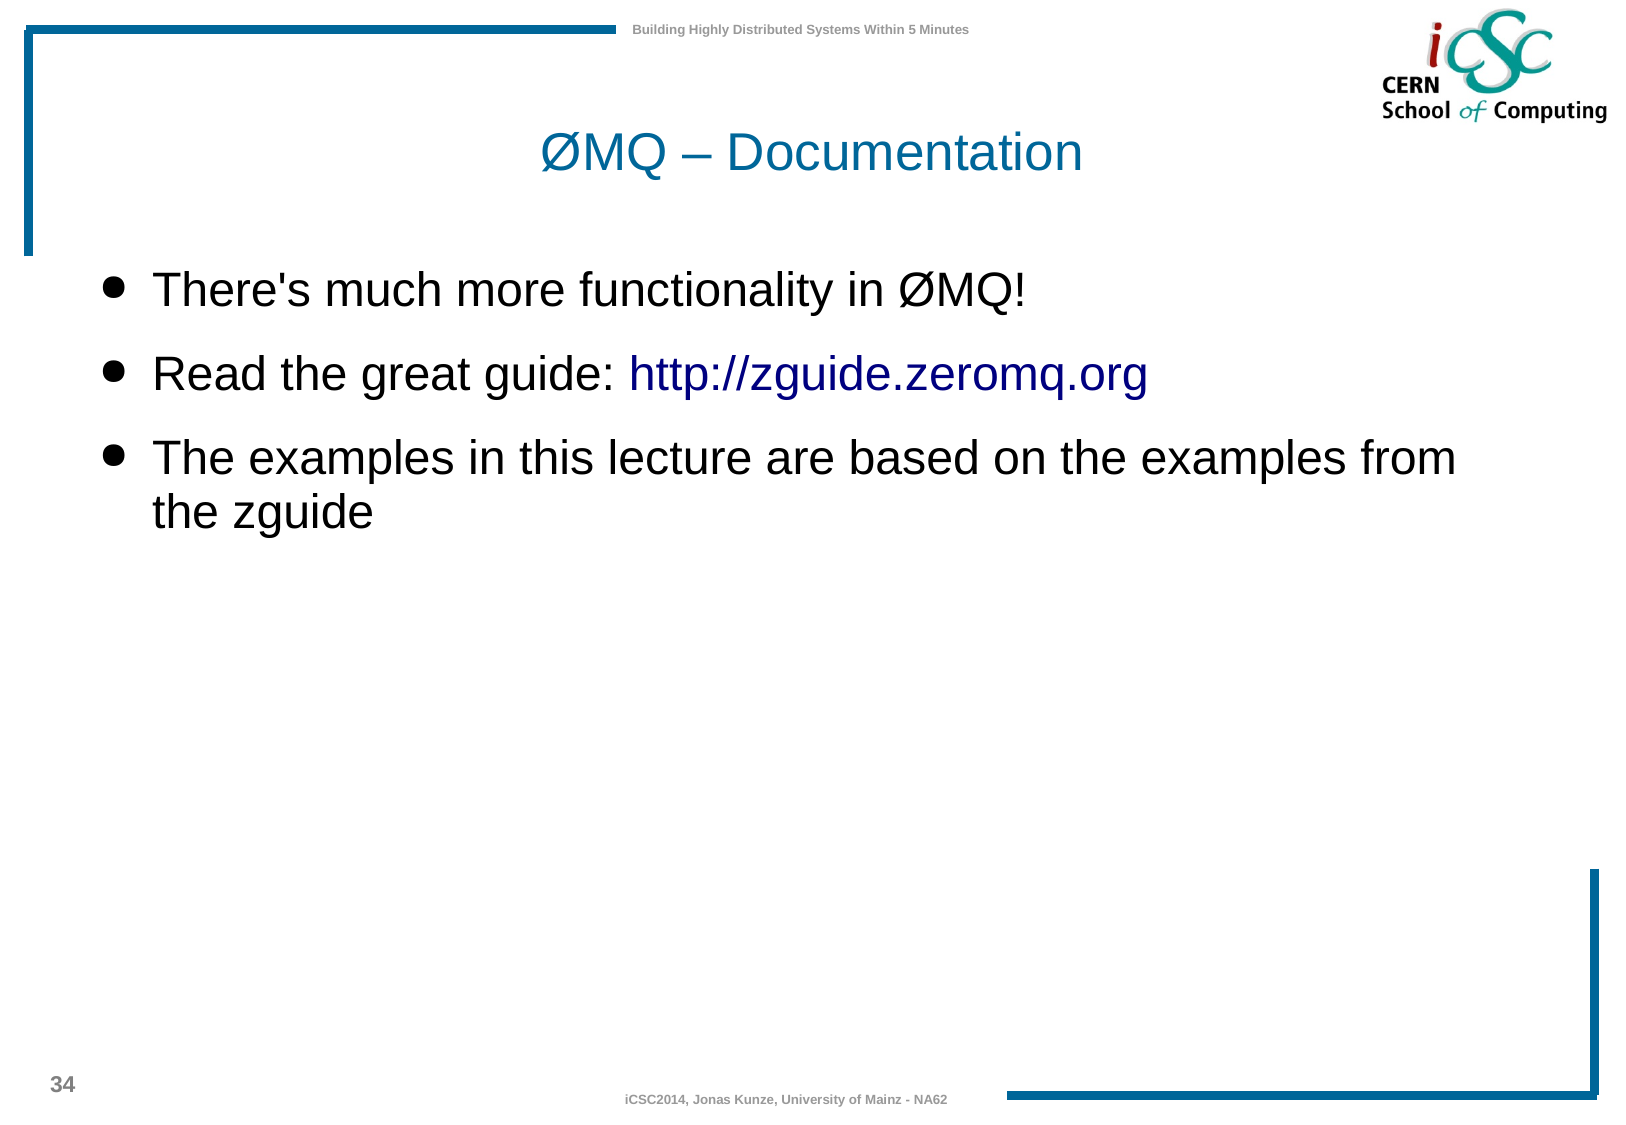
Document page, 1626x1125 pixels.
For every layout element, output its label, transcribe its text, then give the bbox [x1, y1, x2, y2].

list There's much more functionality in ØMQ! Read the great guide: http://zguide.zeromq.org The examples in this lecture are based on the examples from the zguide [81, 263, 1512, 1051]
title ØMQ – Documentation [81, 44, 1544, 233]
picture [1381, 8, 1608, 125]
